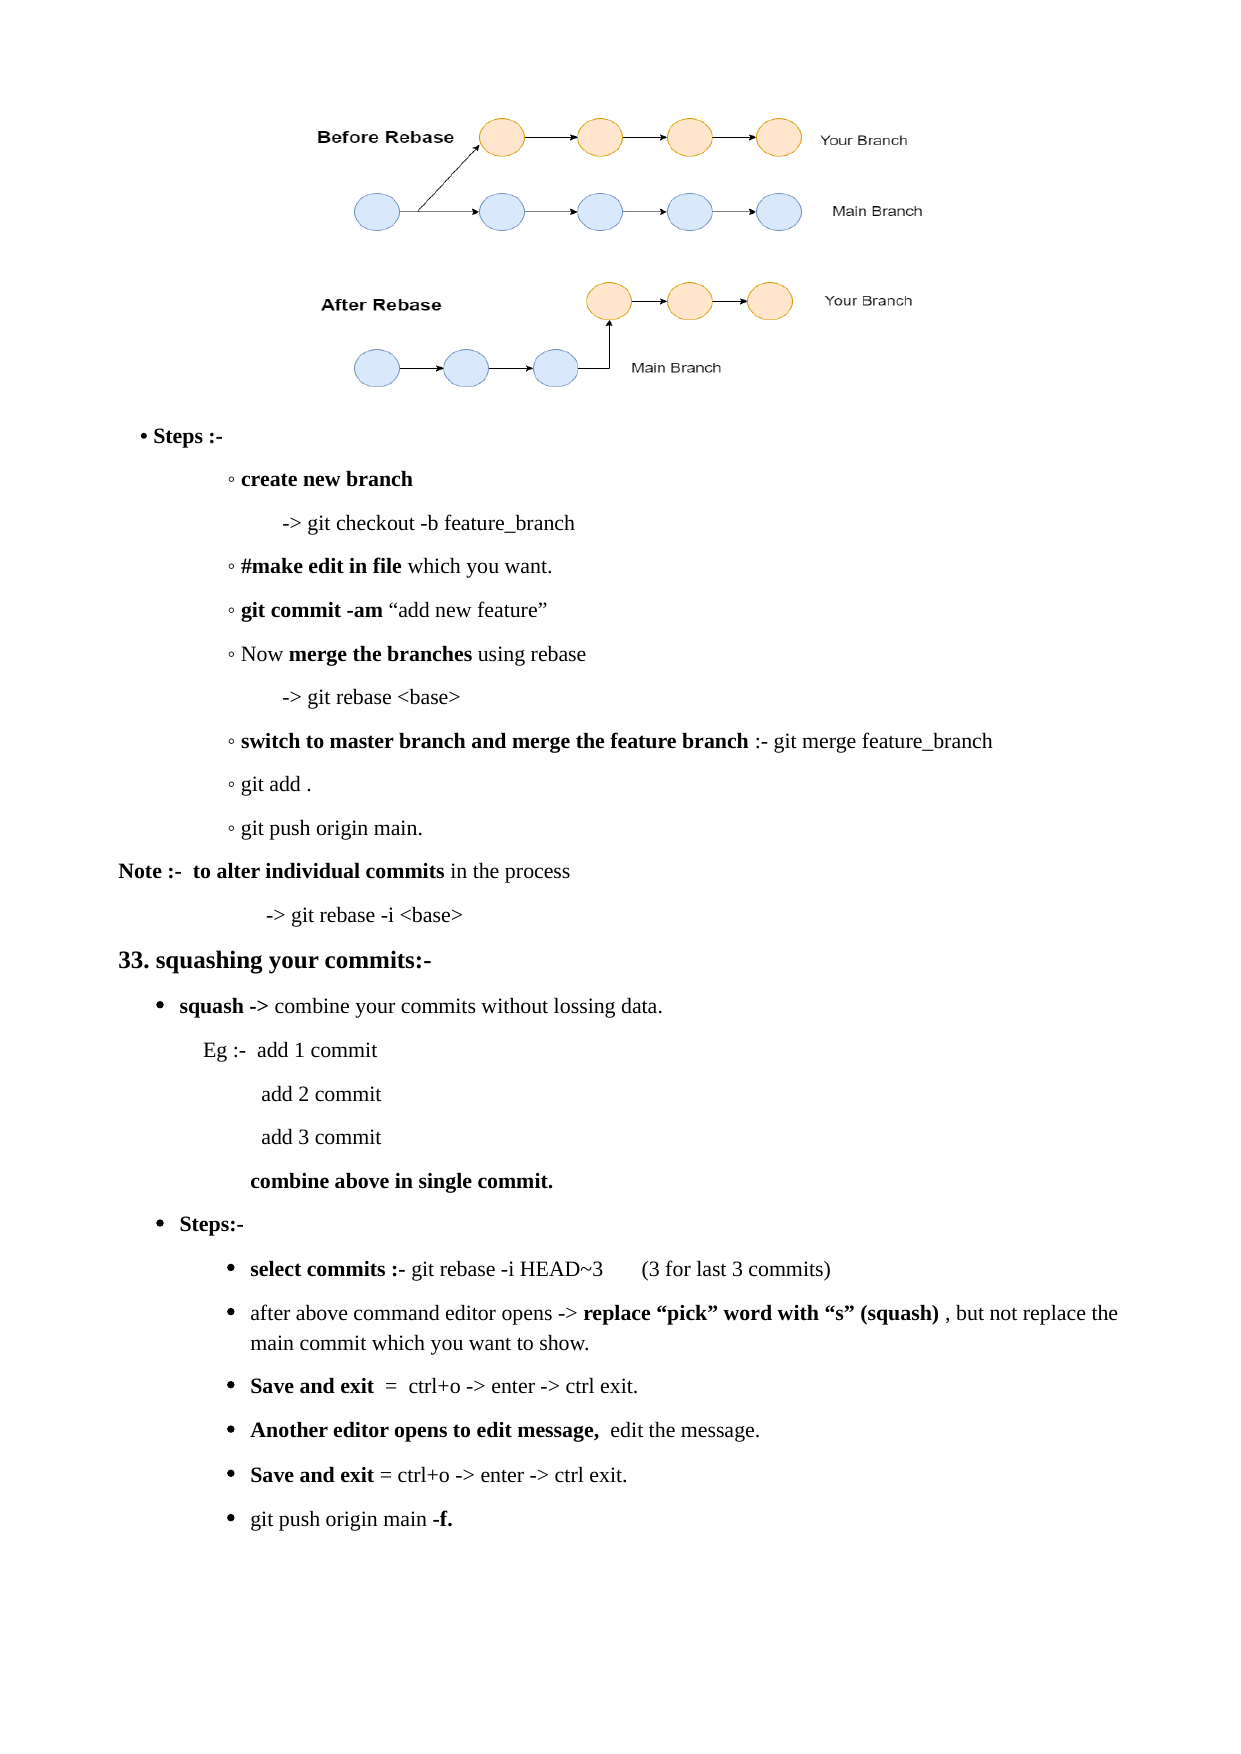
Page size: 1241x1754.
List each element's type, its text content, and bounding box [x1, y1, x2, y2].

list squash -> combine your commits without lossing data. [156, 993, 1122, 1019]
text ◦ create new branch [118, 466, 1122, 492]
list Steps:- [156, 1211, 1122, 1237]
text ◦ Now merge the branches using rebase [118, 641, 1122, 666]
text -> git rebase -i <base> [118, 902, 1122, 927]
list combine above in single commit. [226, 1168, 1122, 1193]
list after above command editor opens -> replace “pick” word with “s” (squash) , but not replace the main commit which you want to show. [226, 1300, 1122, 1355]
text ◦ git commit -am “add new feature” [118, 597, 1122, 622]
text ◦ git add . [118, 771, 1122, 796]
list add 2 commit [226, 1081, 1122, 1106]
text ◦ #make edit in file which you want. [118, 553, 1122, 579]
list Save and exit = ctrl+o -> enter -> ctrl exit. [226, 1373, 1122, 1399]
list Eg :- add 1 commit [179, 1037, 1122, 1062]
list add 3 commit [226, 1124, 1122, 1149]
list git push origin main -f. [226, 1506, 1122, 1532]
list select commits :- git rebase -i HEAD~3 (3 for last 3 commits) [226, 1256, 1122, 1282]
text Note :- to alter individual commits in the process [118, 858, 1122, 883]
text ◦ git push origin main. [118, 815, 1122, 840]
text ◦ switch to master branch and merge the feature branch :- git merge feature_branch [118, 728, 1122, 753]
list Save and exit = ctrl+o -> enter -> ctrl exit. [226, 1462, 1122, 1487]
text -> git rebase <base> [118, 684, 1122, 709]
text • Steps :- [118, 423, 1122, 448]
text -> git checkout -b feature_branch [118, 510, 1122, 535]
list Another editor opens to edit message, edit the message. [226, 1417, 1122, 1443]
picture [309, 118, 931, 387]
text 33. squashing your commits:- [118, 945, 1122, 974]
